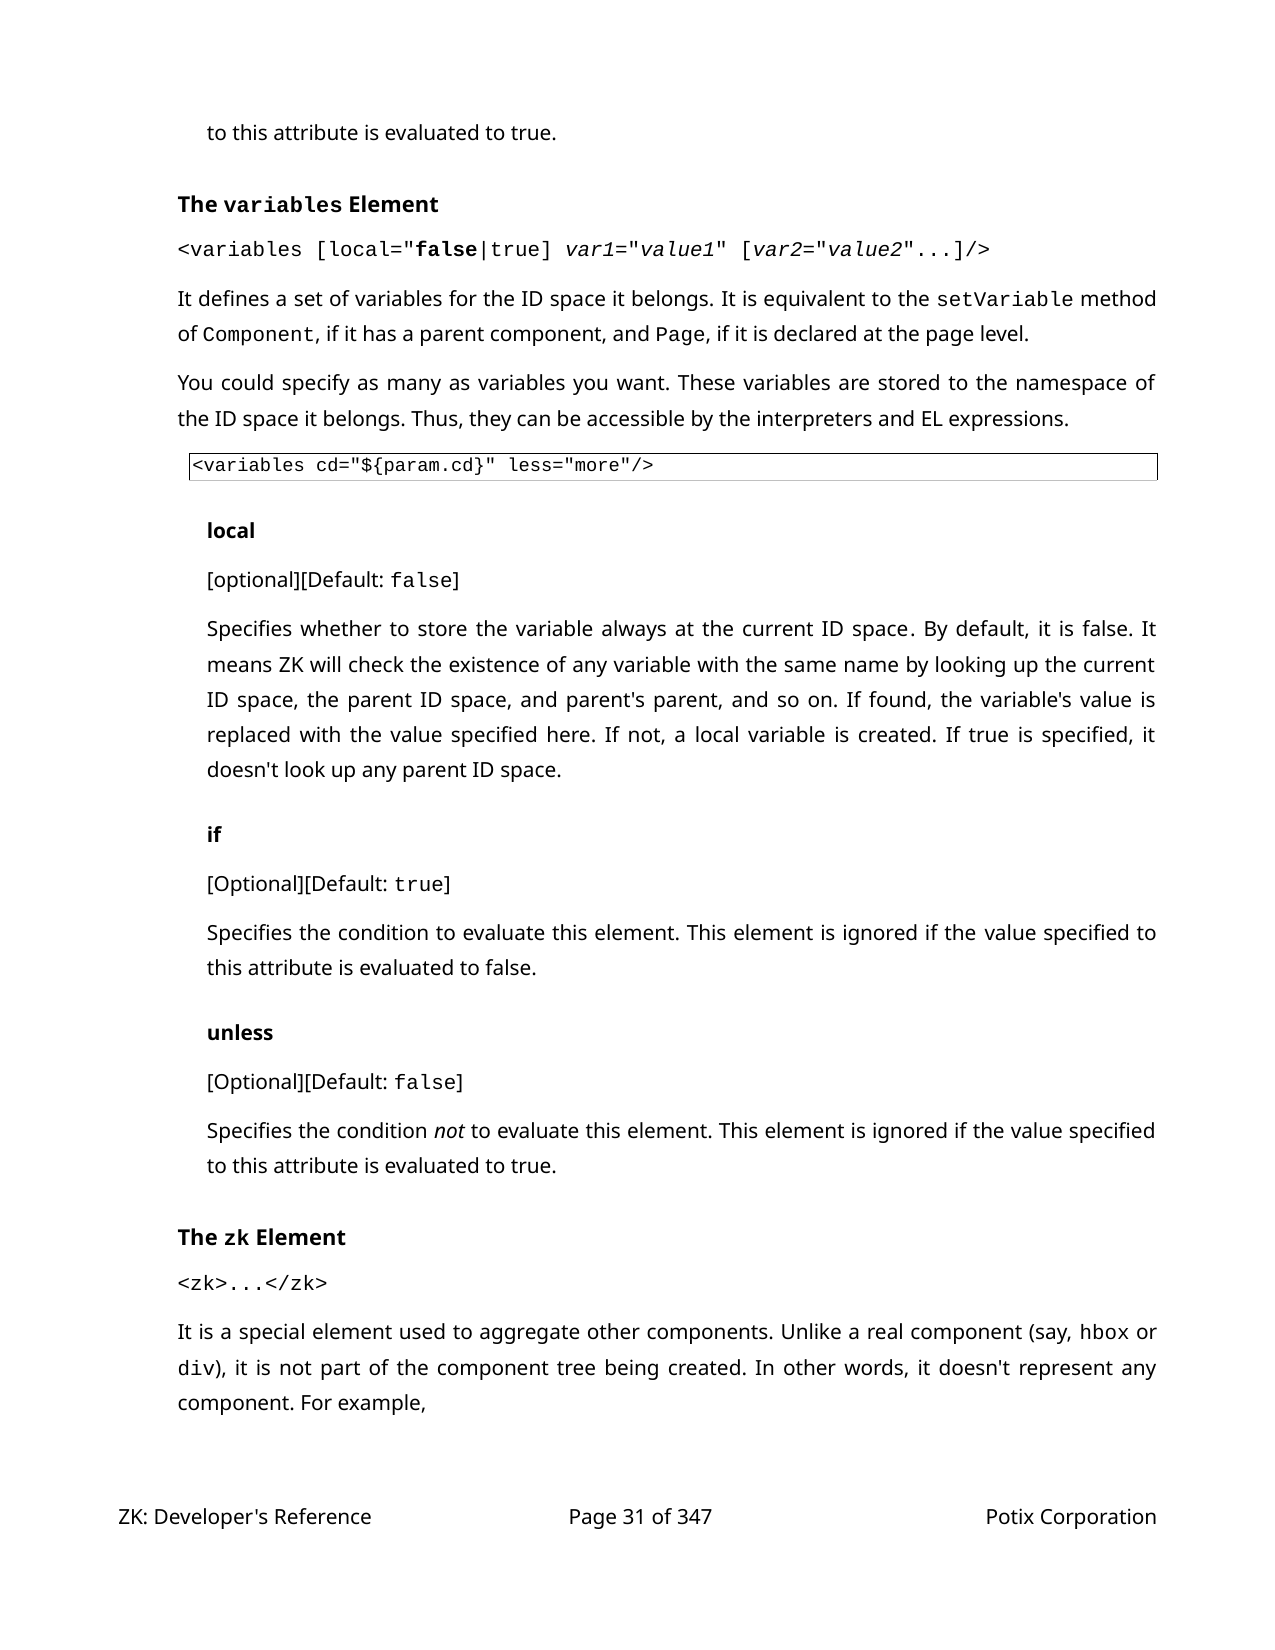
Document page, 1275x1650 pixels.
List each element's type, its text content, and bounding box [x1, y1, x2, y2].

text It defines a set of variables for the ID space it belongs. It is equivalent to the setVariable method of Component, if it has a parent component, and Page, if it is declared at the page level. [177, 284, 1157, 348]
text It is a special element used to aggregate other components. Unlike a real component (say, hbox or div), it is not part of the component tree being created. In other words, it doesn't represent any component. For example, [177, 1317, 1157, 1416]
text Specifies the condition to evaluate this element. This element is ignored if the value specified to this attribute is evaluated to false. [207, 918, 1157, 982]
text Specifies the condition not to evaluate this element. This element is ignored if the value specified to this attribute is evaluated to true. [207, 1116, 1157, 1180]
subtitle The variables Element [177, 189, 1157, 219]
text [optional][Default: false] [207, 565, 1157, 594]
text [Optional][Default: false] [207, 1067, 1157, 1096]
subtitle The zk Element [177, 1222, 1157, 1252]
subtitle unless [207, 1018, 1157, 1047]
text [Optional][Default: true] [207, 869, 1157, 898]
text Specifies whether to store the variable always at the current ID space. By default, it is false. It means ZK will check the existence of any variable with the same name by looking up the current ID space, the parent ID space, and parent's parent, and so on. If found, the variable's value is replaced with the value specified here. If not, a local variable is created. If true is specified, it doesn't look up any parent ID space. [207, 614, 1157, 783]
text <variables [local="false|true] var1="value1" [var2="value2"...]/> [177, 239, 1157, 263]
subtitle local [207, 516, 1157, 545]
subtitle if [207, 820, 1157, 848]
text <zk>...</zk> [177, 1273, 1157, 1297]
text <variables cd="${param.cd}" less="more"/> [190, 454, 1157, 480]
text to this attribute is evaluated to true. [207, 118, 1157, 146]
text You could specify as many as variables you want. These variables are stored to the namespace of the ID space it belongs. Thus, they can be accessible by the interpreters and EL expressions. [177, 368, 1157, 432]
